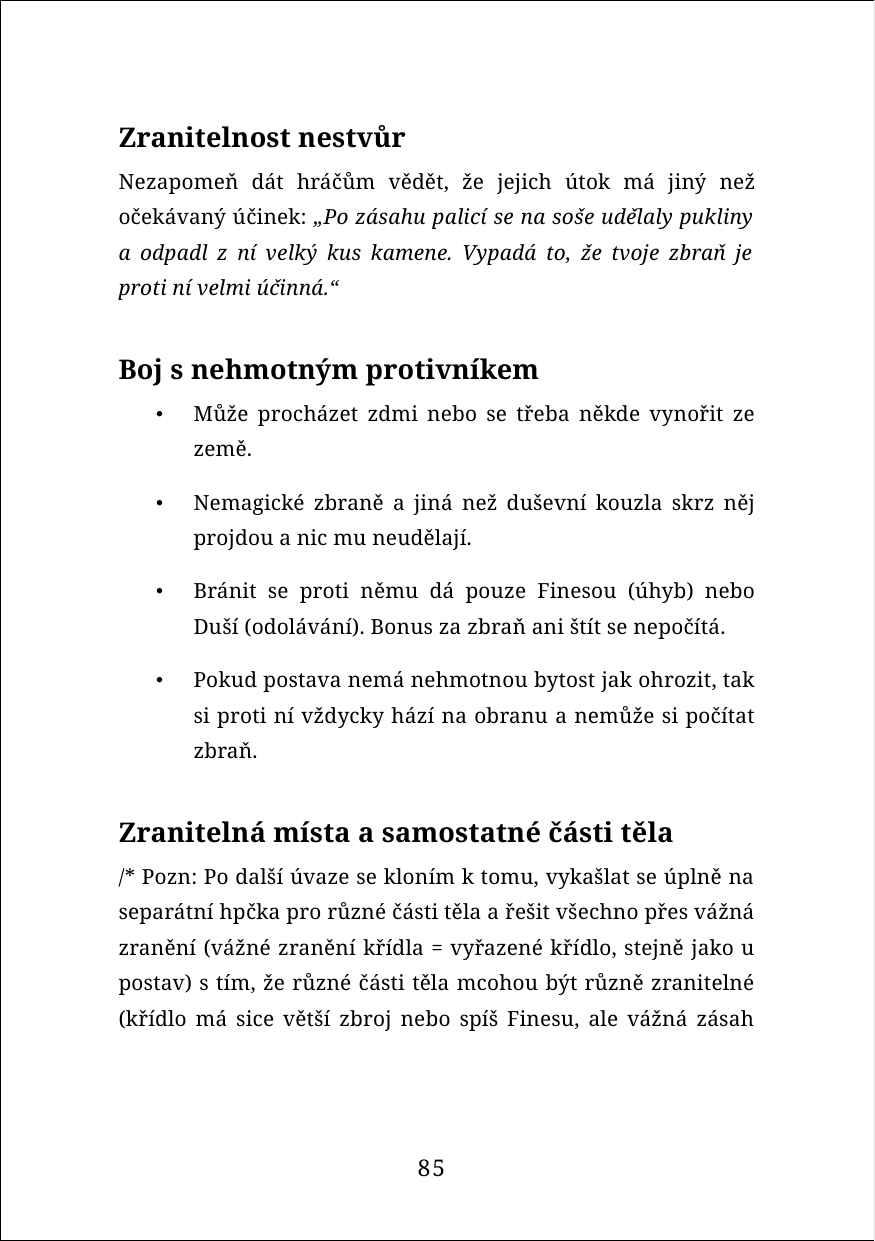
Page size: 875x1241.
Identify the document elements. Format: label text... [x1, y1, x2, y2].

subtitle Zranitelná místa a samostatné části těla [118, 813, 756, 850]
subtitle Zranitelnost nestvůr [118, 118, 756, 155]
list Nemagické zbraně a jiná než duševní kouzla skrz něj projdou a nic mu neudělají. [156, 488, 756, 552]
subtitle Boj s nehmotným protivníkem [118, 350, 756, 387]
text Nezapomeň dát hráčům vědět, že jejich útok má jiný než očekávaný účinek: „Po zásahu palicí se na soše udělaly pukliny a odpadl z ní velký kus kamene. Vypadá to, že tvoje zbraň je proti ní velmi účinná.“ [118, 167, 756, 302]
list Bránit se proti němu dá pouze Finesou (úhyb) nebo Duší (odolávání). Bonus za zbraň ani štít se nepočítá. [156, 576, 756, 640]
list Pokud postava nemá nehmotnou bytost jak ohrozit, tak si proti ní vždycky hází na obranu a nemůže si počítat zbraň. [156, 665, 756, 765]
list Může procházet zdmi nebo se třeba někde vynořit ze země. [156, 399, 756, 463]
text /* Pozn: Po další úvaze se kloním k tomu, vykašlat se úplně na separátní hpčka pro různé části těla a řešit všechno přes vážná zranění (vážné zranění křídla = vyřazené křídlo, stejně jako u postav) s tím, že různé části těla mcohou být různě zranitelné (křídlo má sice větší zbroj nebo spíš Finesu, ale vážná zásah [118, 862, 756, 1032]
